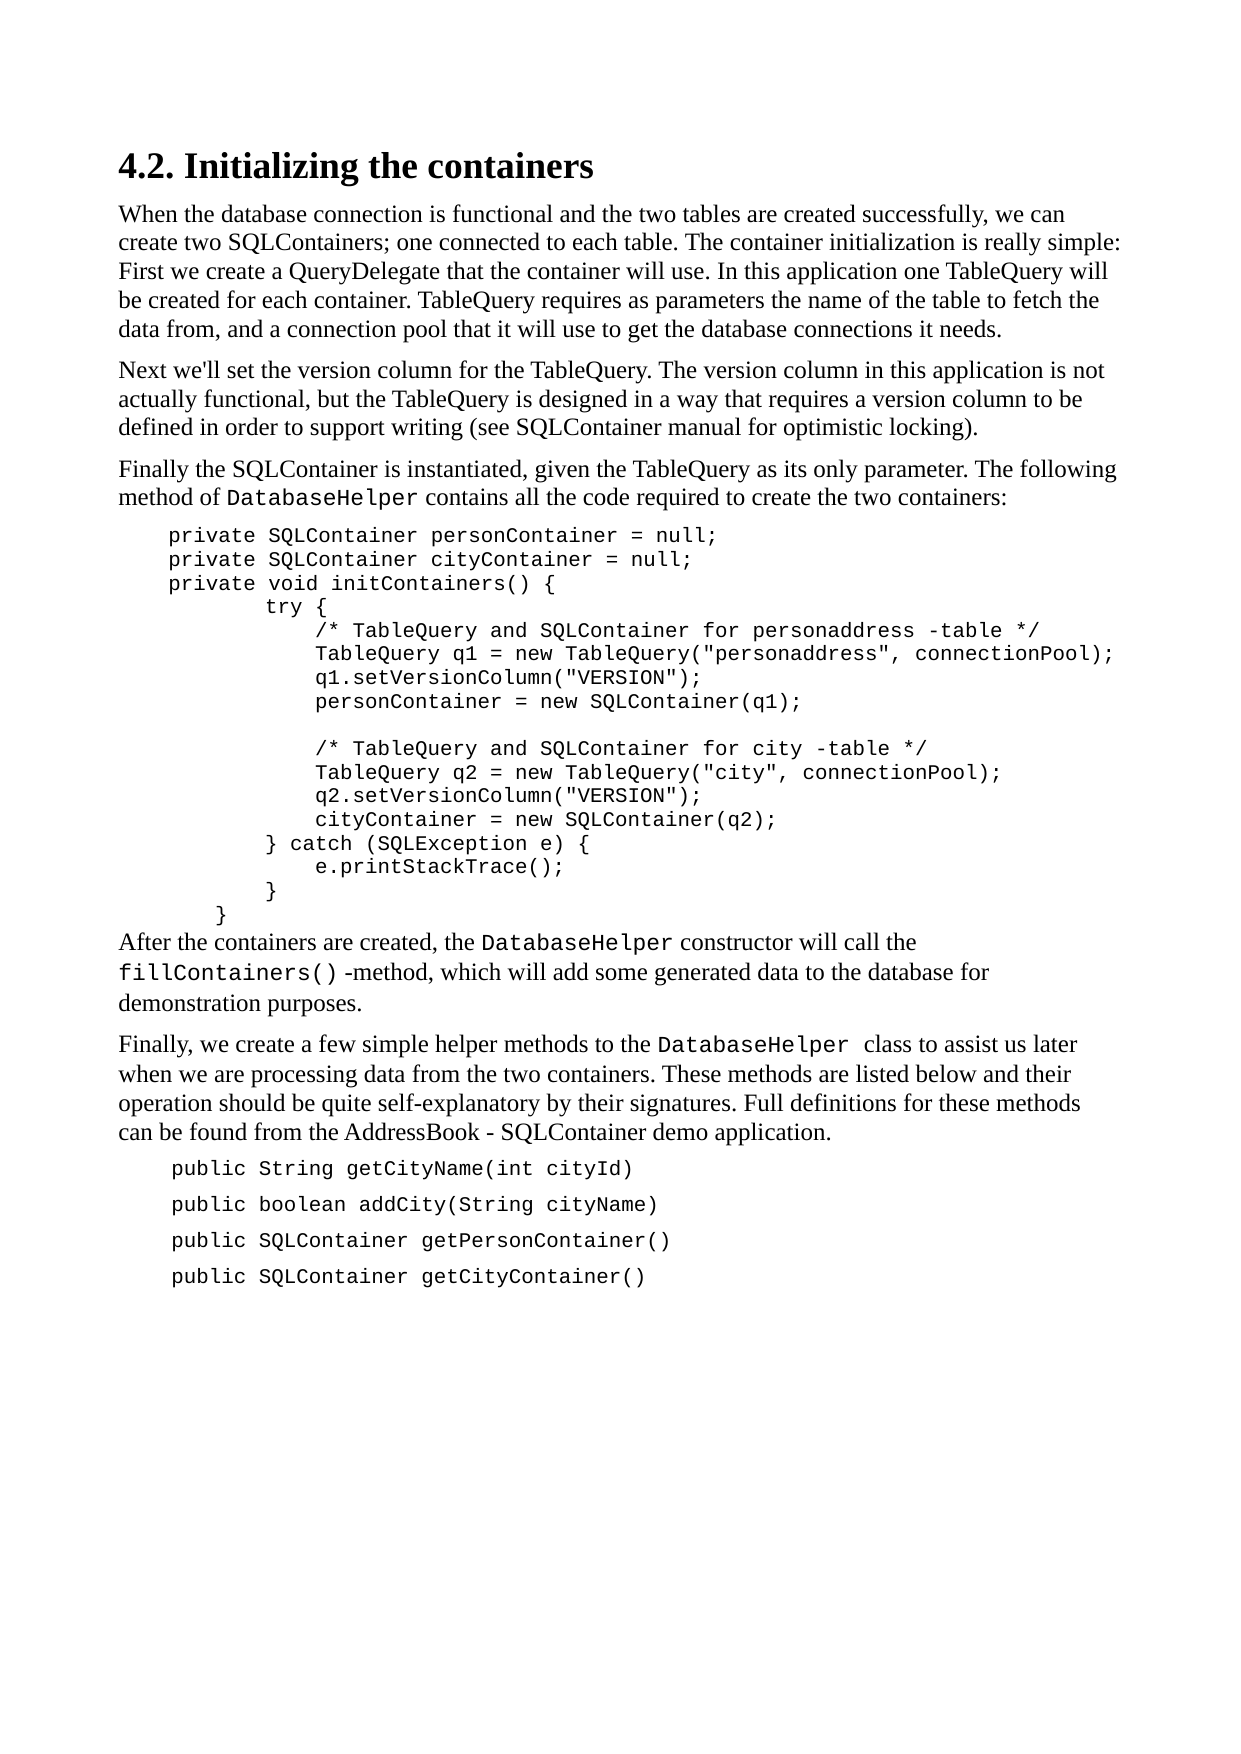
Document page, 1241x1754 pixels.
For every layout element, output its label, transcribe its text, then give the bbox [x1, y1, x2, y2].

text public SQLContainer getPersonContainer() [171, 1230, 1122, 1254]
text TableQuery q1 = new TableQuery("personaddress", connectionPool); [165, 643, 1122, 667]
text personContainer = new SQLContainer(q1); [165, 691, 1122, 714]
text public boolean addCity(String cityName) [171, 1194, 1122, 1218]
subtitle 4.2. Initializing the containers [118, 143, 1122, 186]
text } [165, 880, 1122, 903]
text try { [165, 596, 1122, 620]
text Finally the SQLContainer is instantiated, given the TableQuery as its only parameter. The following method of DatabaseHelper contains all the code required to create the two containers: [118, 454, 1122, 513]
text q2.setVersionColumn("VERSION"); [165, 785, 1122, 809]
text TableQuery q2 = new TableQuery("city", connectionPool); [165, 762, 1122, 785]
text /* TableQuery and SQLContainer for city -table */ [165, 738, 1122, 762]
text e.printStackTrace(); [165, 856, 1122, 880]
text cityContainer = new SQLContainer(q2); [165, 809, 1122, 833]
text Next we'll set the version column for the TableQuery. The version column in this application is not actually functional, but the TableQuery is designed in a way that requires a version column to be defined in order to support writing (see SQLContainer manual for optimistic locking). [118, 355, 1122, 441]
text /* TableQuery and SQLContainer for personaddress -table */ [165, 620, 1122, 643]
text private SQLContainer personContainer = null; [168, 525, 1122, 549]
text When the database connection is functional and the two tables are created successfully, we can create two SQLContainers; one connected to each table. The container initialization is really simple: First we create a QueryDelegate that the container will use. In this application one TableQuery will be created for each container. TableQuery requires as parameters the name of the table to fetch the data from, and a connection pool that it will use to get the database connections it needs. [118, 199, 1122, 342]
text private void initContainers() { [118, 572, 1122, 596]
text After the containers are created, the DatabaseHelper constructor will call the fillContainers() -method, which will add some generated data to the database for demonstration purposes. [118, 927, 1122, 1016]
text Finally, we create a few simple helper methods to the DatabaseHelper class to assist us later when we are processing data from the two containers. These methods are listed below and their operation should be quite self-explanatory by their signatures. Full definitions for these methods can be found from the AddressBook - SQLContainer demo application. [118, 1029, 1122, 1145]
text } [165, 903, 1122, 927]
text public SQLContainer getCityContainer() [171, 1266, 1122, 1290]
text q1.setVersionColumn("VERSION"); [165, 667, 1122, 691]
text public String getCityName(int cityId) [171, 1158, 1122, 1181]
text private SQLContainer cityContainer = null; [118, 549, 1122, 572]
text } catch (SQLException e) { [165, 833, 1122, 856]
